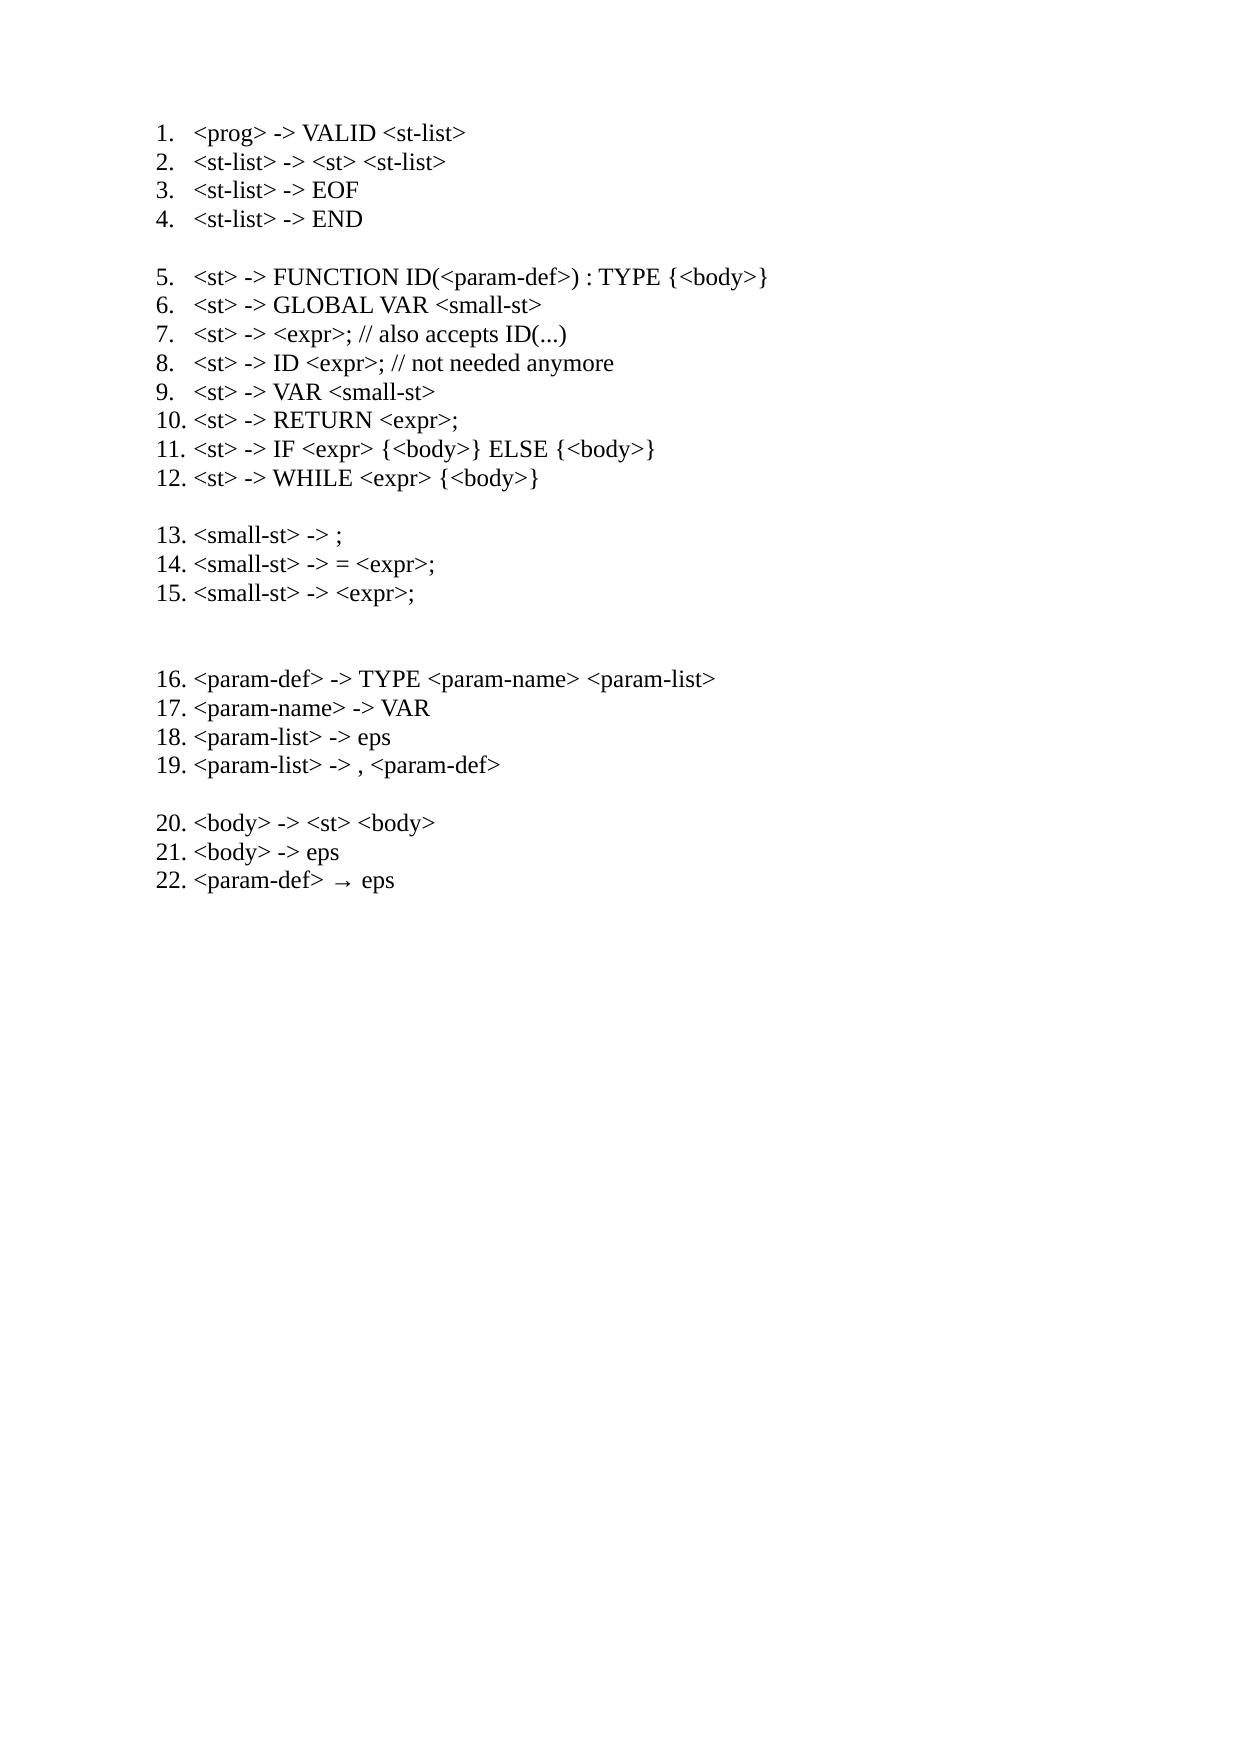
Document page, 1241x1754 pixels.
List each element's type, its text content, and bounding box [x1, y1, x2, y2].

list <param-list> -> , <param-def> [156, 751, 1122, 779]
list <st> -> FUNCTION ID(<param-def>) : TYPE {<body>} [156, 262, 1122, 291]
list <param-def> -> TYPE <param-name> <param-list> [156, 664, 1122, 693]
list <param-list> -> eps [156, 722, 1122, 751]
list <param-def> → eps [156, 866, 1122, 894]
list <param-name> -> VAR [156, 693, 1122, 722]
list <st> -> VAR <small-st> [156, 377, 1122, 406]
list <st> -> WHILE <expr> {<body>} [156, 463, 1122, 492]
list <small-st> -> ; [156, 521, 1122, 549]
list <st> -> RETURN <expr>; [156, 406, 1122, 434]
list <body> -> <st> <body> [156, 808, 1122, 837]
list <st> -> <expr>; // also accepts ID(...) [156, 319, 1122, 348]
list <st-list> -> END [156, 204, 1122, 233]
list <small-st> -> <expr>; [156, 578, 1122, 607]
list <small-st> -> = <expr>; [156, 549, 1122, 578]
list <st> -> GLOBAL VAR <small-st> [156, 291, 1122, 319]
list <st-list> -> <st> <st-list> [156, 147, 1122, 176]
list <st-list> -> EOF [156, 176, 1122, 204]
list <prog> -> VALID <st-list> [156, 118, 1122, 147]
list <body> -> eps [156, 837, 1122, 866]
list <st> -> ID <expr>; // not needed anymore [156, 348, 1122, 377]
list <st> -> IF <expr> {<body>} ELSE {<body>} [156, 434, 1122, 463]
